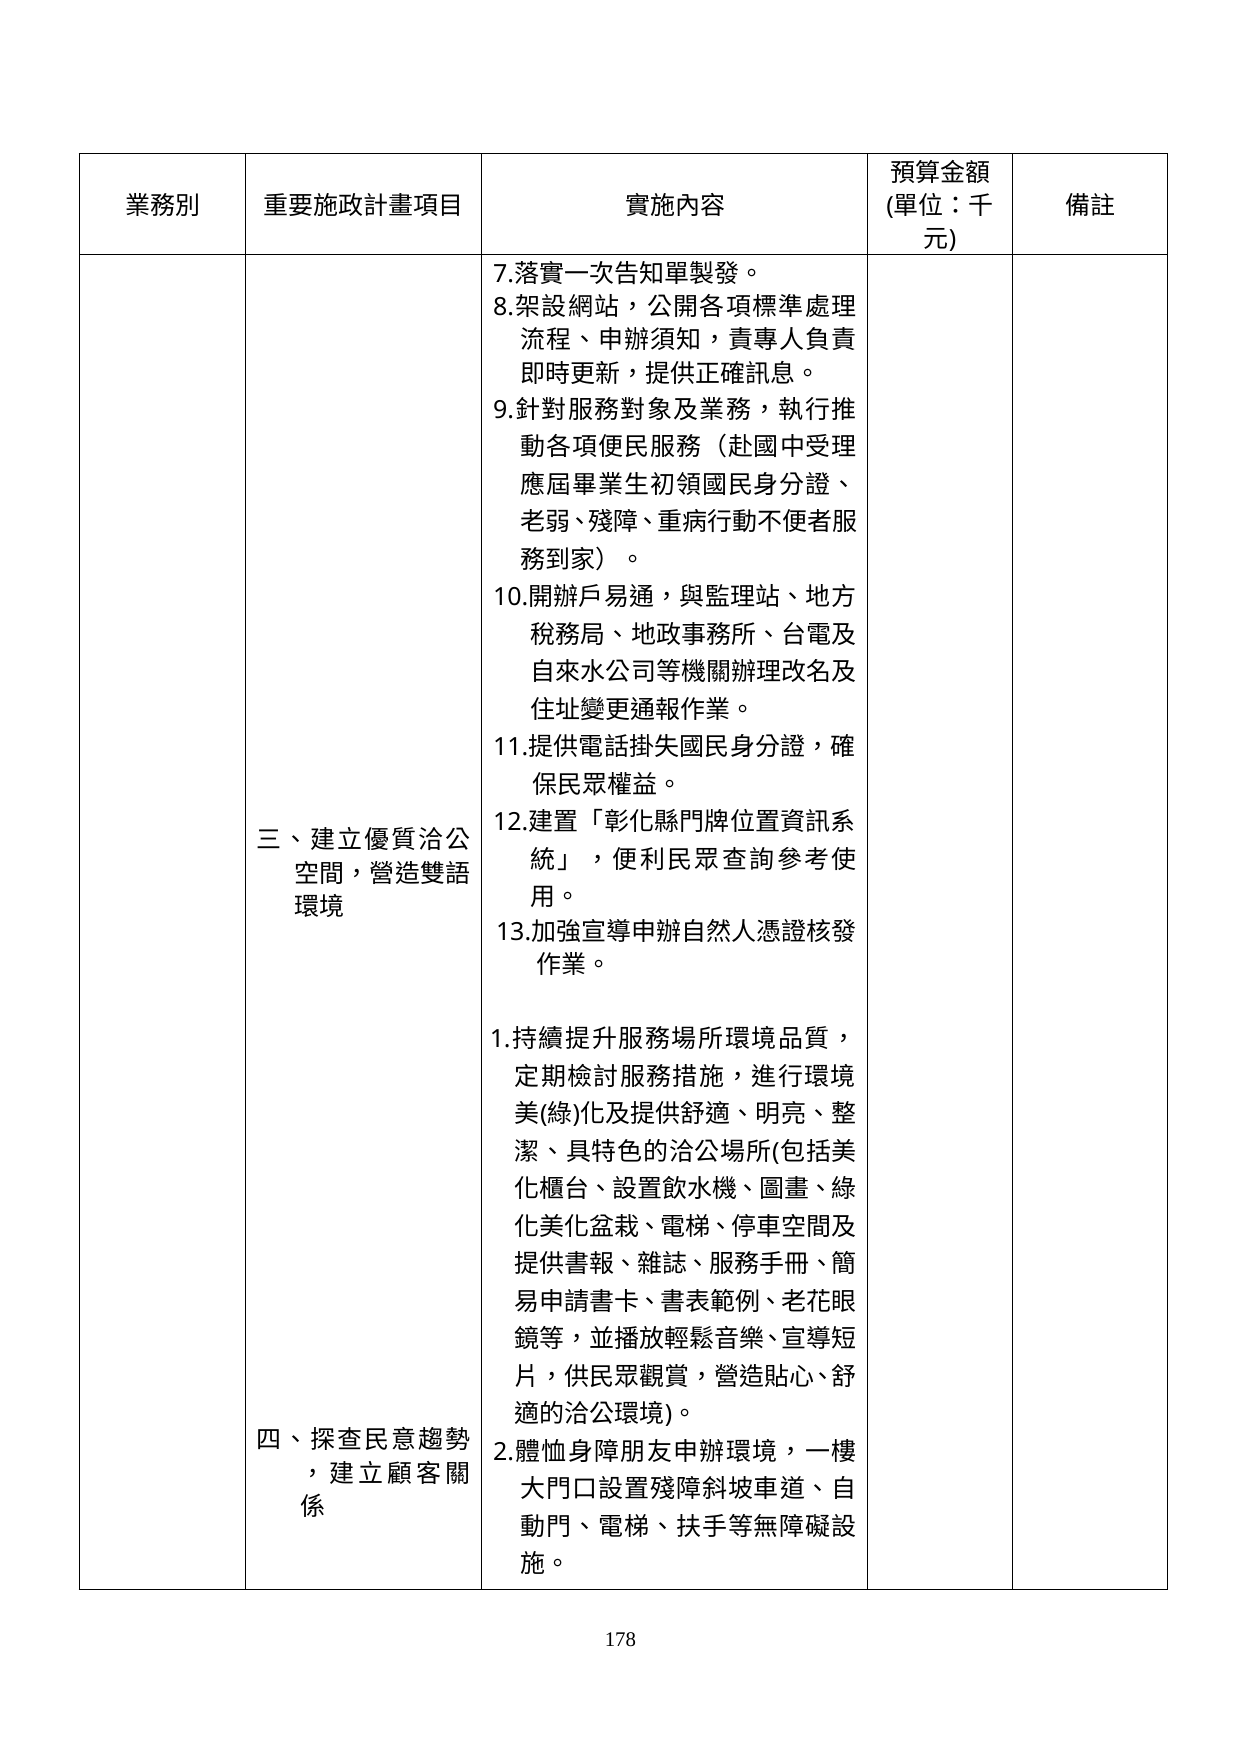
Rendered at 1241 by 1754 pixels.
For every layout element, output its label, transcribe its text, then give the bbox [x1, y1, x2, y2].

table_cell [80, 1459, 245, 1589]
table_cell [1013, 1459, 1167, 1589]
table_header 重要施政計畫項目 [246, 154, 481, 254]
table_cell [868, 1459, 1012, 1589]
table_cell 7.落實一次告知單製發。 8.架設網站，公開各項標準處理流程、申辦須知，責專人負責即時更新，提供正確訊息。 9.針對服務對象及業務，執行推動各項便民服務（赴國中受理應屆畢業生初領國民身分證、老弱、殘障、重病行動不便者服務到家）。 10.開辦戶易通，與監理站、地方稅務局、地政事務所、台電及自來水公司等機關辦理改名及住址變更通報作業。 11.提供電話掛失國民身分證，確保民眾權益。 12.建置「彰化縣門牌位置資訊系統」，便利民眾查詢參考使用。 13.加強宣導申辦自然人憑證核發作業。 1.持續提升服務場所環境品質，定期檢討服務措施，進行環境美(綠)化及提供舒適、明亮、整潔、具特色的洽公場所(包括美化櫃台、設置飲水機、圖畫、綠化美化盆栽、電梯、停車空間及提供書報、雜誌、服務手冊、簡易申請書卡、書表範例、老花眼鏡等，並播放輕鬆音樂、宣導短片，供民眾觀賞，營造貼心、舒適的洽公環境)。 2.體恤身障朋友申辦環境，一樓大門口設置殘障斜坡車道、自動門、電梯、扶手等無障礙設施。 [482, 255, 867, 1589]
table_header 備註 [1013, 154, 1167, 254]
table_header 業務別 [80, 154, 245, 254]
table_cell [1013, 255, 1167, 1459]
table_cell [80, 255, 245, 1459]
table_header 實施內容 [482, 154, 867, 254]
table_cell 三、建立優質洽公空間，營造雙語環境 四、探查民意趨勢，建立顧客關係 [246, 255, 481, 1589]
table_header 預算金額 (單位：千元) [868, 154, 1012, 254]
table_cell [868, 255, 1012, 1459]
